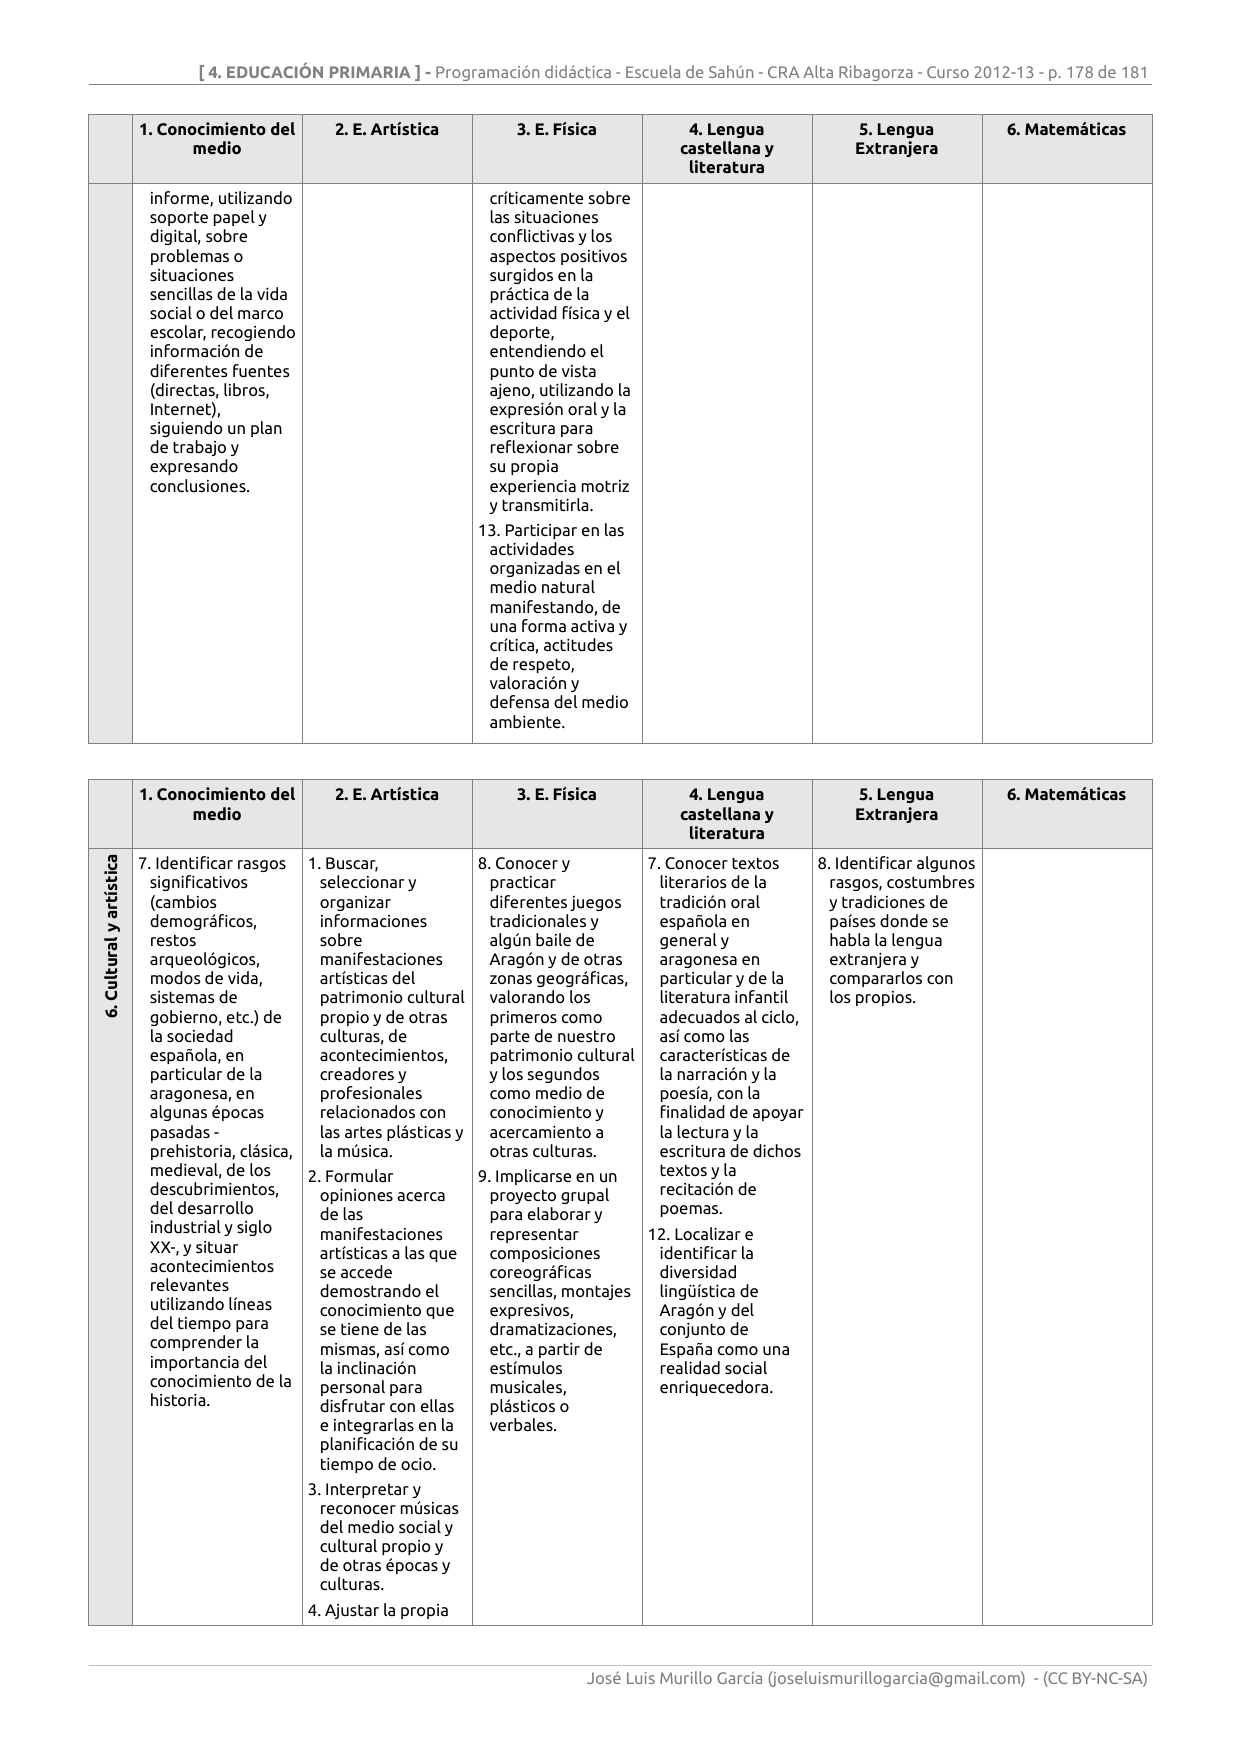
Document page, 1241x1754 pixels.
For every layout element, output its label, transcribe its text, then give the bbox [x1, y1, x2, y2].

table_cell [983, 184, 1152, 743]
table_header 2. E. Artística [303, 780, 472, 848]
table_cell 7. Identificar rasgos significativos (cambios demográficos, restos arqueológicos, modos de vida, sistemas de gobierno, etc.) de la sociedad española, en particular de la aragonesa, en algunas épocas pasadas -prehistoria, clásica, medieval, de los descubrimientos, del desarrollo industrial y siglo XX-, y situar acontecimientos relevantes utilizando líneas del tiempo para comprender la importancia del conocimiento de la historia. [133, 849, 302, 1625]
table_cell [983, 849, 1152, 1625]
table_header 6. Matemáticas [983, 780, 1152, 848]
table_header 1. Conocimiento del medio [133, 115, 302, 183]
table_header 1. Conocimiento del medio [133, 780, 302, 848]
table_header 4. Lengua castellana y literatura [643, 115, 812, 183]
table_cell [643, 184, 812, 743]
table_header 3. E. Física [473, 115, 642, 183]
table_header 5. Lengua Extranjera [813, 115, 982, 183]
table_header 2. E. Artística [303, 115, 472, 183]
table_cell 7. Conocer textos literarios de la tradición oral española en general y aragonesa en particular y de la literatura infantil adecuados al ciclo, así como las características de la narración y la poesía, con la finalidad de apoyar la lectura y la escritura de dichos textos y la recitación de poemas. 12. Localizar e identificar la diversidad lingüística de Aragón y del conjunto de España como una realidad social enriquecedora. [643, 849, 812, 1625]
table_header 4. Lengua castellana y literatura [643, 780, 812, 848]
table_cell [813, 184, 982, 743]
table_cell [89, 184, 132, 743]
table_header 5. Lengua Extranjera [813, 780, 982, 848]
table_header [89, 780, 132, 848]
table_cell 8. Identificar algunos rasgos, costumbres y tradiciones de países donde se habla la lengua extranjera y compararlos con los propios. [813, 849, 982, 1625]
table_cell críticamente sobre las situaciones conflictivas y los aspectos positivos surgidos en la práctica de la actividad física y el deporte, entendiendo el punto de vista ajeno, utilizando la expresión oral y la escritura para reflexionar sobre su propia experiencia motriz y transmitirla. 13. Participar en las actividades organizadas en el medio natural manifestando, de una forma activa y crítica, actitudes de respeto, valoración y defensa del medio ambiente. [473, 184, 642, 743]
table_cell [303, 184, 472, 743]
table_cell 8. Conocer y practicar diferentes juegos tradicionales y algún baile de Aragón y de otras zonas geográficas, valorando los primeros como parte de nuestro patrimonio cultural y los segundos como medio de conocimiento y acercamiento a otras culturas. 9. Implicarse en un proyecto grupal para elaborar y representar composiciones coreográficas sencillas, montajes expresivos, dramatizaciones, etc., a partir de estímulos musicales, plásticos o verbales. [473, 849, 642, 1625]
table_cell informe, utilizando soporte papel y digital, sobre problemas o situaciones sencillas de la vida social o del marco escolar, recogiendo información de diferentes fuentes (directas, libros, Internet), siguiendo un plan de trabajo y expresando conclusiones. [133, 184, 302, 743]
table_header 3. E. Física [473, 780, 642, 848]
table_cell 1. Buscar, seleccionar y organizar informaciones sobre manifestaciones artísticas del patrimonio cultural propio y de otras culturas, de acontecimientos, creadores y profesionales relacionados con las artes plásticas y la música. 2. Formular opiniones acerca de las manifestaciones artísticas a las que se accede demostrando el conocimiento que se tiene de las mismas, así como la inclinación personal para disfrutar con ellas e integrarlas en la planificación de su tiempo de ocio. 3. Interpretar y reconocer músicas del medio social y cultural propio y de otras épocas y culturas. 4. Ajustar la propia [303, 849, 472, 1625]
table_cell 6. Cultural y artística [89, 849, 132, 1625]
table_header [89, 115, 132, 183]
table_header 6. Matemáticas [983, 115, 1152, 183]
